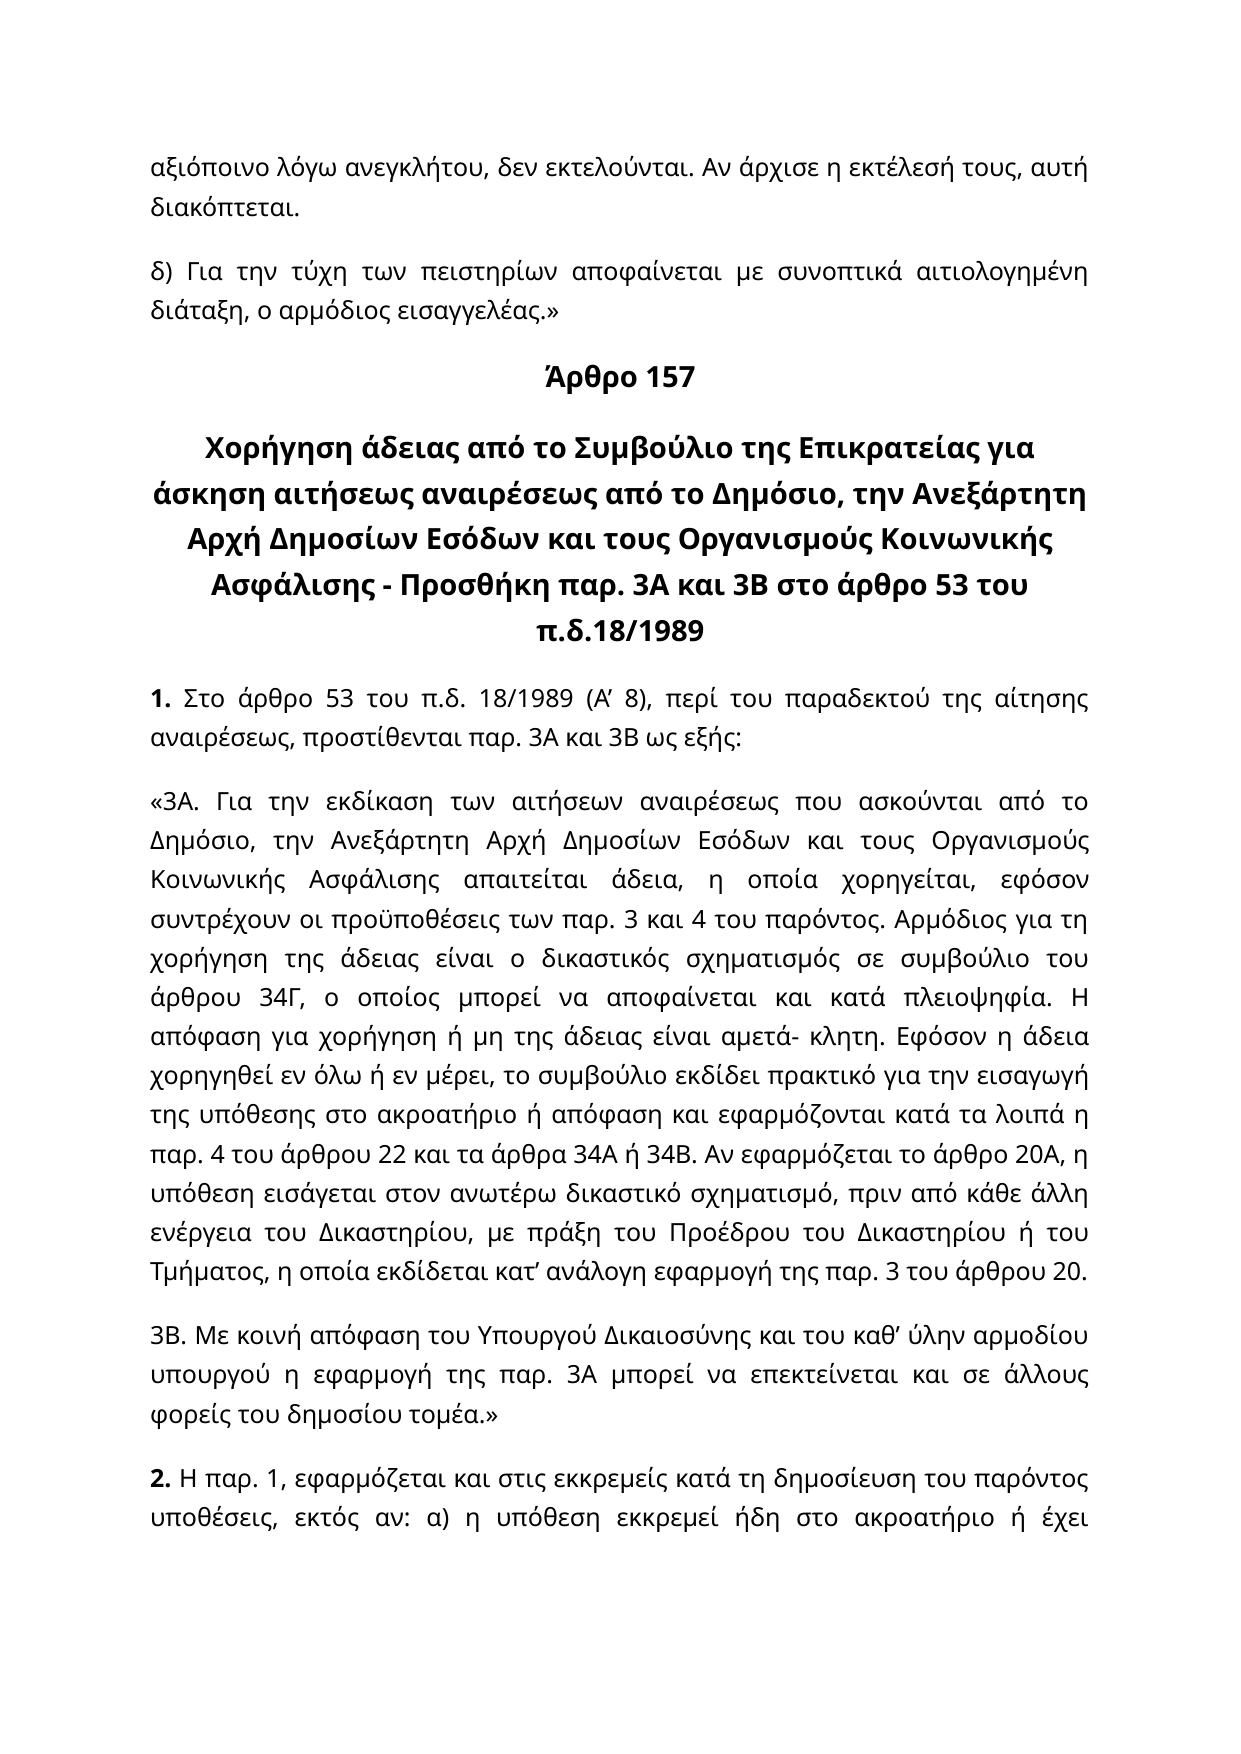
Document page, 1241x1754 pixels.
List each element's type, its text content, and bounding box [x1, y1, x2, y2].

subtitle Χορήγηση άδειας από το Συμβούλιο της Επικρατείας για άσκηση αιτήσεως αναιρέσεως από το Δημόσιο, την Ανεξάρτητη Αρχή Δημοσίων Εσόδων και τους Οργανισμούς Κοινωνικής Ασφάλισης - Προσθήκη παρ. 3Α και 3Β στο άρθρο 53 του π.δ.18/1989 [150, 427, 1090, 649]
text «3Α. Για την εκδίκαση των αιτήσεων αναιρέσεως που ασκούνται από το Δημόσιο, την Ανεξάρτητη Αρχή Δημοσίων Εσόδων και τους Οργανισμούς Κοινωνικής Ασφάλισης απαιτείται άδεια, η οποία χορηγείται, εφόσον συντρέχουν οι προϋποθέσεις των παρ. 3 και 4 του παρόντος. Αρμόδιος για τη χορήγηση της άδειας είναι ο δικαστικός σχηματισμός σε συμβούλιο του άρθρου 34Γ, ο οποίος μπορεί να αποφαίνεται και κατά πλειοψηφία. Η απόφαση για χορήγηση ή μη της άδειας είναι αμετά- κλητη. Εφόσον η άδεια χορηγηθεί εν όλω ή εν μέρει, το συμβούλιο εκδίδει πρακτικό για την εισαγωγή της υπόθεσης στο ακροατήριο ή απόφαση και εφαρμόζονται κατά τα λοιπά η παρ. 4 του άρθρου 22 και τα άρθρα 34Α ή 34Β. Αν εφαρμόζεται το άρθρο 20Α, η υπόθεση εισάγεται στον ανωτέρω δικαστικό σχηματισμό, πριν από κάθε άλλη ενέργεια του Δικαστηρίου, με πράξη του Προέδρου του Δικαστηρίου ή του Τμήματος, η οποία εκδίδεται κατ’ ανάλογη εφαρμογή της παρ. 3 του άρθρου 20. [150, 784, 1090, 1288]
text 3Β. Με κοινή απόφαση του Υπουργού Δικαιοσύνης και του καθ’ ύλην αρμοδίου υπουργού η εφαρμογή της παρ. 3Α μπορεί να επεκτείνεται και σε άλλους φορείς του δημοσίου τομέα.» [150, 1318, 1090, 1430]
text δ) Για την τύχη των πειστηρίων αποφαίνεται με συνοπτικά αιτιολογημένη διάταξη, ο αρμόδιος εισαγγελέας.» [150, 253, 1090, 327]
subtitle Άρθρο 157 [150, 357, 1090, 396]
text 2. Η παρ. 1, εφαρμόζεται και στις εκκρεμείς κατά τη δημοσίευση του παρόντος υποθέσεις, εκτός αν: α) η υπόθεση εκκρεμεί ήδη στο ακροατήριο ή έχει [150, 1460, 1090, 1534]
text αξιόποινο λόγω ανεγκλήτου, δεν εκτελούνται. Αν άρχισε η εκτέλεσή τους, αυτή διακόπτεται. [150, 150, 1090, 223]
text 1. Στο άρθρο 53 του π.δ. 18/1989 (Α’ 8), περί του παραδεκτού της αίτησης αναιρέσεως, προστίθενται παρ. 3Α και 3Β ως εξής: [150, 680, 1090, 754]
